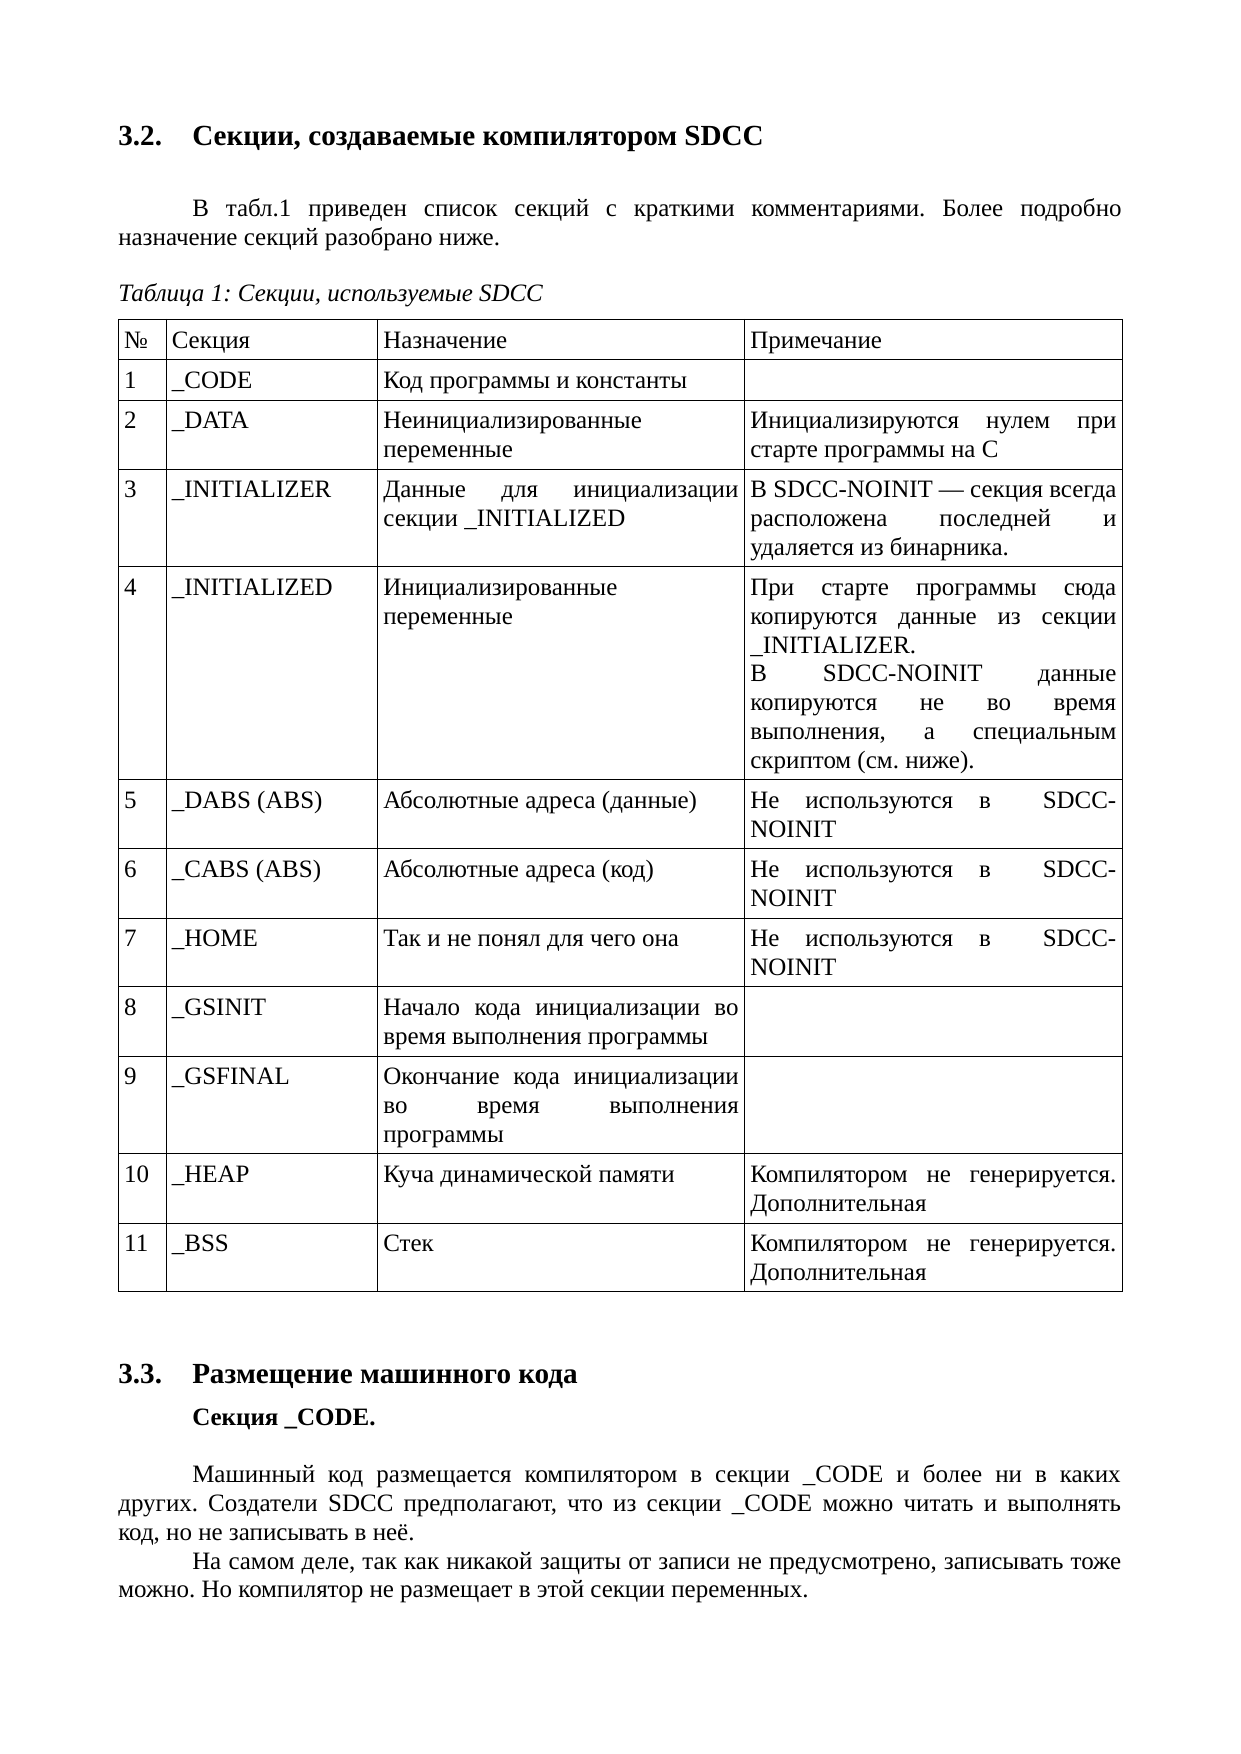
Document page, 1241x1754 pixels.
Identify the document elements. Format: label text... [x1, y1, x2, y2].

text Таблица 1: Секции, используемые SDCC [118, 278, 1122, 306]
table_cell Данные для инициализации секции _INITIALIZED [378, 470, 744, 566]
table_cell _CABS (ABS) [167, 849, 377, 917]
table_cell 1 [119, 360, 166, 399]
table_cell _INITIALIZED [167, 567, 377, 779]
subtitle Секции, создаваемые компилятором SDCC [118, 118, 1122, 152]
table_cell 4 [119, 567, 166, 779]
table_header Назначение [378, 320, 744, 359]
table_cell Код программы и константы [378, 360, 744, 399]
table_cell _GSFINAL [167, 1057, 377, 1153]
text Машинный код размещается компилятором в секции _CODE и более ни в каких других. Создатели SDCC предполагают, что из секции _CODE можно читать и выполнять код, но не записывать в неё. [118, 1459, 1122, 1546]
table_cell Инициализируются нулем при старте программы на С [745, 401, 1122, 469]
table_cell Компилятором не генерируется. Дополнительная [745, 1224, 1122, 1291]
table_header № [119, 320, 166, 359]
table_cell Куча динамической памяти [378, 1154, 744, 1222]
table_cell 5 [119, 780, 166, 848]
table_header Примечание [745, 320, 1122, 359]
table_cell _BSS [167, 1224, 377, 1291]
table_cell Стек [378, 1224, 744, 1291]
table_cell Не используются в SDCC-NOINIT [745, 849, 1122, 917]
table_cell Не используются в SDCC-NOINIT [745, 780, 1122, 848]
table_cell При старте программы сюда копируются данные из секции _INITIALIZER. В SDCC-NOINIT данные копируются не во время выполнения, а специальным скриптом (см. ниже). [745, 567, 1122, 779]
table_cell _HEAP [167, 1154, 377, 1222]
table_cell _HOME [167, 919, 377, 986]
table_cell 6 [119, 849, 166, 917]
table_cell _DABS (ABS) [167, 780, 377, 848]
table_cell Не используются в SDCC-NOINIT [745, 919, 1122, 986]
table_cell [745, 987, 1122, 1056]
text Секция _CODE. [118, 1402, 1122, 1431]
table_cell Абсолютные адреса (данные) [378, 780, 744, 848]
text В табл.1 приведен список секций с краткими комментариями. Более подробно назначение секций разобрано ниже. [118, 193, 1122, 250]
table_cell Неинициализированные переменные [378, 401, 744, 469]
table_cell 7 [119, 919, 166, 986]
table_cell 11 [119, 1224, 166, 1291]
table_cell Абсолютные адреса (код) [378, 849, 744, 917]
subtitle Размещение машинного кода [118, 1356, 1122, 1389]
table_cell _CODE [167, 360, 377, 399]
text На самом деле, так как никакой защиты от записи не предусмотрено, записывать тоже можно. Но компилятор не размещает в этой секции переменных. [118, 1546, 1122, 1603]
table_cell [745, 360, 1122, 399]
table_cell Начало кода инициализации во время выполнения программы [378, 987, 744, 1056]
table_header Секция [167, 320, 377, 359]
table_cell 8 [119, 987, 166, 1056]
table_cell [745, 1057, 1122, 1153]
table_cell _INITIALIZER [167, 470, 377, 566]
table_cell 10 [119, 1154, 166, 1222]
table_cell Окончание кода инициализации во время выполнения программы [378, 1057, 744, 1153]
table_cell 3 [119, 470, 166, 566]
table_cell 9 [119, 1057, 166, 1153]
table_cell 2 [119, 401, 166, 469]
table_cell Инициализированные переменные [378, 567, 744, 779]
table_cell Так и не понял для чего она [378, 919, 744, 986]
table_cell _DATA [167, 401, 377, 469]
table_cell Компилятором не генерируется. Дополнительная [745, 1154, 1122, 1222]
table_cell В SDCC-NOINIT — секция всегда расположена последней и удаляется из бинарника. [745, 470, 1122, 566]
table_cell _GSINIT [167, 987, 377, 1056]
